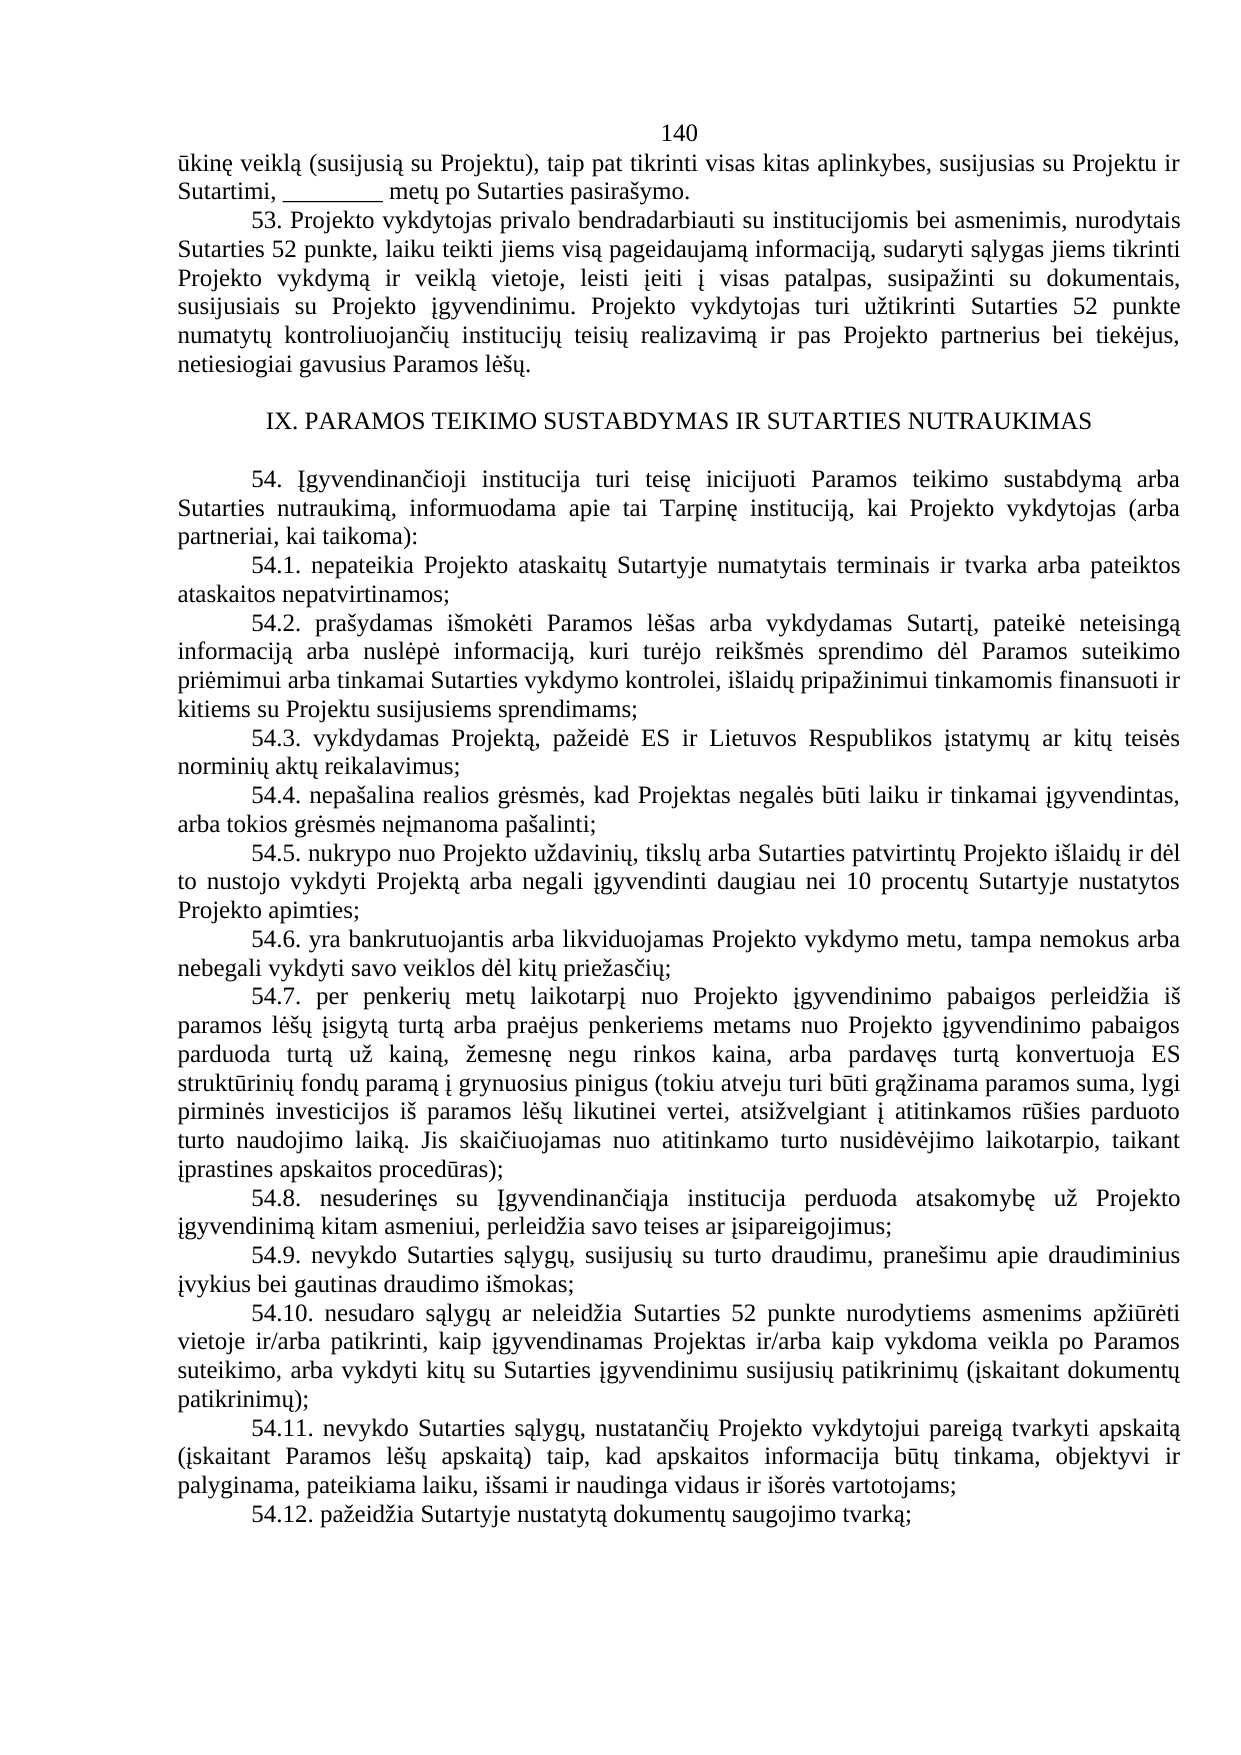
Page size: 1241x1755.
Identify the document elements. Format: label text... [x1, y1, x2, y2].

text 54.6. yra bankrutuojantis arba likviduojamas Projekto vykdymo metu, tampa nemokus arba nebegali vykdyti savo veiklos dėl kitų priežasčių; [177, 924, 1181, 981]
text 54.7. per penkerių metų laikotarpį nuo Projekto įgyvendinimo pabaigos perleidžia iš paramos lėšų įsigytą turtą arba praėjus penkeriems metams nuo Projekto įgyvendinimo pabaigos parduoda turtą už kainą, žemesnę negu rinkos kaina, arba pardavęs turtą konvertuoja ES struktūrinių fondų paramą į grynuosius pinigus (tokiu atveju turi būti grąžinama paramos suma, lygi pirminės investicijos iš paramos lėšų likutinei vertei, atsižvelgiant į atitinkamos rūšies parduoto turto naudojimo laiką. Jis skaičiuojamas nuo atitinkamo turto nusidėvėjimo laikotarpio, taikant įprastines apskaitos procedūras); [177, 981, 1181, 1183]
text 54.4. nepašalina realios grėsmės, kad Projektas negalės būti laiku ir tinkamai įgyvendintas, arba tokios grėsmės neįmanoma pašalinti; [177, 780, 1181, 838]
text 54.9. nevykdo Sutarties sąlygų, susijusių su turto draudimu, pranešimu apie draudiminius įvykius bei gautinas draudimo išmokas; [177, 1240, 1181, 1298]
text 53. Projekto vykdytojas privalo bendradarbiauti su institucijomis bei asmenimis, nurodytais Sutarties 52 punkte, laiku teikti jiems visą pageidaujamą informaciją, sudaryti sąlygas jiems tikrinti Projekto vykdymą ir veiklą vietoje, leisti įeiti į visas patalpas, susipažinti su dokumentais, susijusiais su Projekto įgyvendinimu. Projekto vykdytojas turi užtikrinti Sutarties 52 punkte numatytų kontroliuojančių institucijų teisių realizavimą ir pas Projekto partnerius bei tiekėjus, netiesiogiai gavusius Paramos lėšų. [177, 205, 1181, 378]
text 54.5. nukrypo nuo Projekto uždavinių, tikslų arba Sutarties patvirtintų Projekto išlaidų ir dėl to nustojo vykdyti Projektą arba negali įgyvendinti daugiau nei 10 procentų Sutartyje nustatytos Projekto apimties; [177, 838, 1181, 924]
text 54. Įgyvendinančioji institucija turi teisę inicijuoti Paramos teikimo sustabdymą arba Sutarties nutraukimą, informuodama apie tai Tarpinę instituciją, kai Projekto vykdytojas (arba partneriai, kai taikoma): [177, 464, 1181, 550]
text 54.3. vykdydamas Projektą, pažeidė ES ir Lietuvos Respublikos įstatymų ar kitų teisės norminių aktų reikalavimus; [177, 723, 1181, 780]
text 54.2. prašydamas išmokėti Paramos lėšas arba vykdydamas Sutartį, pateikė neteisingą informaciją arba nuslėpė informaciją, kuri turėjo reikšmės sprendimo dėl Paramos suteikimo priėmimui arba tinkamai Sutarties vykdymo kontrolei, išlaidų pripažinimui tinkamomis finansuoti ir kitiems su Projektu susijusiems sprendimams; [177, 608, 1181, 723]
text 54.1. nepateikia Projekto ataskaitų Sutartyje numatytais terminais ir tvarka arba pateiktos ataskaitos nepatvirtinamos; [177, 550, 1181, 608]
text ūkinę veiklą (susijusią su Projektu), taip pat tikrinti visas kitas aplinkybes, susijusias su Projektu ir Sutartimi, ________ metų po Sutarties pasirašymo. [177, 148, 1181, 205]
text 54.11. nevykdo Sutarties sąlygų, nustatančių Projekto vykdytojui pareigą tvarkyti apskaitą (įskaitant Paramos lėšų apskaitą) taip, kad apskaitos informacija būtų tinkama, objektyvi ir palyginama, pateikiama laiku, išsami ir naudinga vidaus ir išorės vartotojams; [177, 1413, 1181, 1499]
text IX. PARAMOS TEIKIMO SUSTABDYMAS IR SUTARTIES NUTRAUKIMAS [177, 406, 1181, 435]
text 54.10. nesudaro sąlygų ar neleidžia Sutarties 52 punkte nurodytiems asmenims apžiūrėti vietoje ir/arba patikrinti, kaip įgyvendinamas Projektas ir/arba kaip vykdoma veikla po Paramos suteikimo, arba vykdyti kitų su Sutarties įgyvendinimu susijusių patikrinimų (įskaitant dokumentų patikrinimų); [177, 1298, 1181, 1413]
text 54.8. nesuderinęs su Įgyvendinančiąja institucija perduoda atsakomybę už Projekto įgyvendinimą kitam asmeniui, perleidžia savo teises ar įsipareigojimus; [177, 1183, 1181, 1240]
text 54.12. pažeidžia Sutartyje nustatytą dokumentų saugojimo tvarką; [177, 1499, 1181, 1528]
